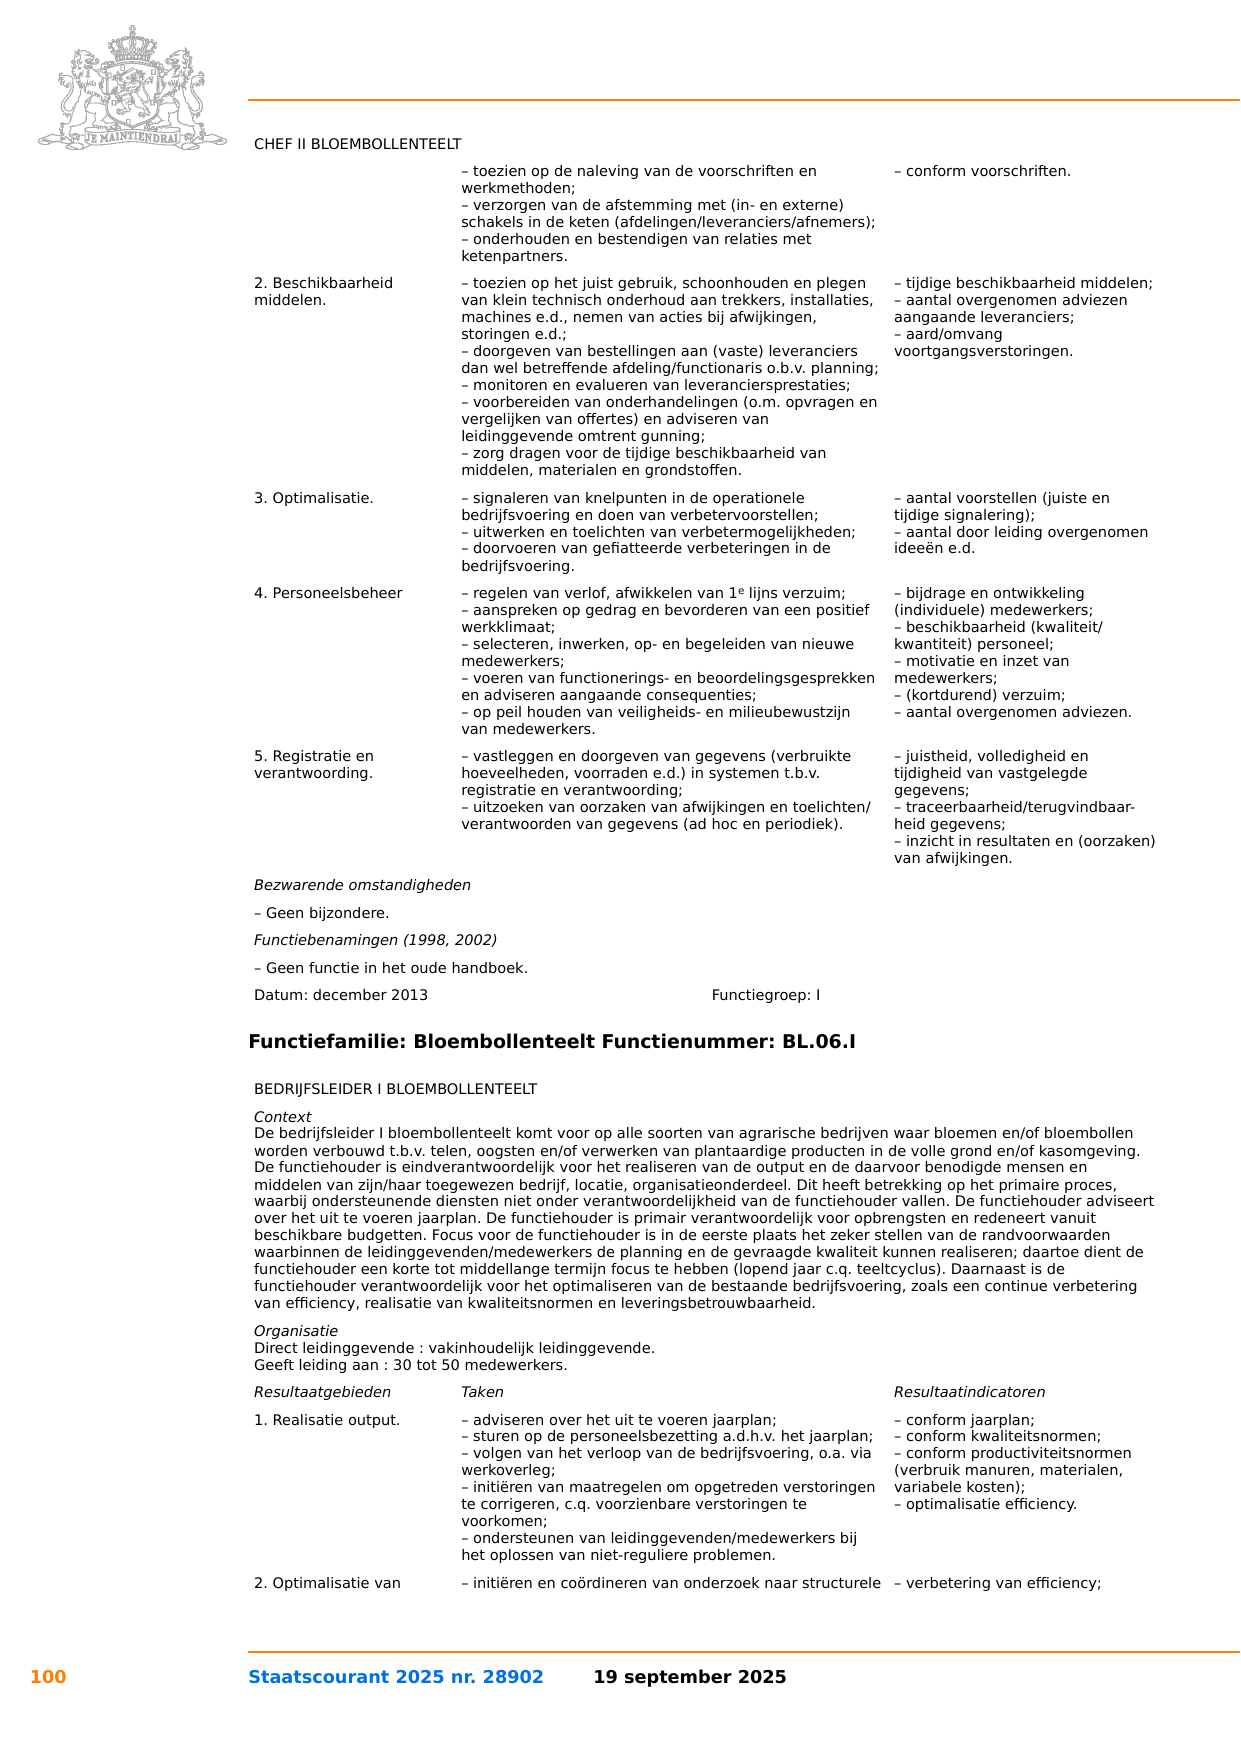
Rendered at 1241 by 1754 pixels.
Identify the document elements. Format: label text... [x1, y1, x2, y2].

table_cell Organisatie Direct leidinggevende : vakinhoudelijk leidinggevende. Geeft leiding aan : 30 tot 50 medewerkers. [249, 1318, 1163, 1378]
table_cell 2. Beschikbaarheid middelen. [249, 271, 454, 484]
table_cell Functiebenamingen (1998, 2002) [249, 928, 1163, 954]
table_cell 3. Optimalisatie. [249, 485, 454, 579]
table_cell – tijdige beschikbaarheid middelen; – aantal overgenomen adviezen aangaande leveranciers; – aard/omvang voortgangsverstoringen. [889, 271, 1163, 484]
table_cell – verbetering van efficiency; [889, 1570, 1163, 1596]
table_cell – aantal voorstellen (juiste en tijdige signalering); – aantal door leiding overgenomen ideeën e.d. [889, 485, 1163, 579]
table_cell – juistheid, volledigheid en tijdigheid van vastgelegde gegevens; – traceerbaarheid/terugvindbaar-heid gegevens; – inzicht in resultaten en (oorzaken) van afwijkingen. [889, 743, 1163, 872]
subtitle Functiefamilie: Bloembollenteelt Functienummer: BL.06.I [248, 1031, 1163, 1053]
table_cell 1. Realisatie output. [249, 1407, 454, 1569]
table_cell Resultaatgebieden [249, 1379, 454, 1406]
table_header BEDRIJFSLEIDER I BLOEMBOLLENTEELT [249, 1076, 1163, 1103]
table_cell – toezien op de naleving van de voorschriften en werkmethoden; – verzorgen van de afstemming met (in- en externe) schakels in de keten (afdelingen/leveranciers/afnemers); – onderhouden en bestendigen van relaties met ketenpartners. [456, 158, 888, 269]
table_cell Bezwarende omstandigheden [249, 873, 1163, 899]
table_cell Functiegroep: I [706, 982, 1163, 1008]
table_cell – Geen functie in het oude handboek. [249, 955, 1163, 981]
table_cell – adviseren over het uit te voeren jaarplan; – sturen op de personeelsbezetting a.d.h.v. het jaarplan; – volgen van het verloop van de bedrijfsvoering, o.a. via werkoverleg; – initiëren van maatregelen om opgetreden verstoringen te corrigeren, c.q. voorzienbare verstoringen te voorkomen; – ondersteunen van leidinggevenden/medewerkers bij het oplossen van niet-reguliere problemen. [456, 1407, 888, 1569]
table_cell – conform jaarplan; – conform kwaliteitsnormen; – conform productiviteitsnormen (verbruik manuren, materialen, variabele kosten); – optimalisatie efficiency. [889, 1407, 1163, 1569]
table_cell – Geen bijzondere. [249, 900, 1163, 926]
table_cell – signaleren van knelpunten in de operationele bedrijfsvoering en doen van verbetervoorstellen; – uitwerken en toelichten van verbetermogelijkheden; – doorvoeren van gefiatteerde verbeteringen in de bedrijfsvoering. [456, 485, 888, 579]
table_cell Resultaatindicatoren [889, 1379, 1163, 1406]
table_cell – toezien op het juist gebruik, schoonhouden en plegen van klein technisch onderhoud aan trekkers, installaties, machines e.d., nemen van acties bij afwijkingen, storingen e.d.; – doorgeven van bestellingen aan (vaste) leveranciers dan wel betreffende afdeling/functionaris o.b.v. planning; – monitoren en evalueren van leveranciersprestaties; – voorbereiden van onderhandelingen (o.m. opvragen en vergelijken van offertes) en adviseren van leidinggevende omtrent gunning; – zorg dragen voor de tijdige beschikbaarheid van middelen, materialen en grondstoffen. [456, 271, 888, 484]
table_cell – initiëren en coördineren van onderzoek naar structurele [456, 1570, 888, 1596]
table_cell 4. Personeelsbeheer [249, 580, 454, 742]
table_cell Context De bedrijfsleider I bloembollenteelt komt voor op alle soorten van agrarische bedrijven waar bloemen en/of bloembollen worden verbouwd t.b.v. telen, oogsten en/of verwerken van plantaardige producten in de volle grond en/of kasomgeving. De functiehouder is eindverantwoordelijk voor het realiseren van de output en de daarvoor benodigde mensen en middelen van zijn/haar toegewezen bedrijf, locatie, organisatieonderdeel. Dit heeft betrekking op het primaire proces, waarbij ondersteunende diensten niet onder verantwoordelijkheid van de functiehouder vallen. De functiehouder adviseert over het uit te voeren jaarplan. De functiehouder is primair verantwoordelijk voor opbrengsten en redeneert vanuit beschikbare budgetten. Focus voor de functiehouder is in de eerste plaats het zeker stellen van de randvoorwaarden waarbinnen de leidinggevenden/medewerkers de planning en de gevraagde kwaliteit kunnen realiseren; daartoe dient de functiehouder een korte tot middellange termijn focus te hebben (lopend jaar c.q. teeltcyclus). Daarnaast is de functiehouder verantwoordelijk voor het optimaliseren van de bestaande bedrijfsvoering, zoals een continue verbetering van efficiency, realisatie van kwaliteitsnormen en leveringsbetrouwbaarheid. [249, 1104, 1163, 1317]
table_cell Datum: december 2013 [249, 982, 705, 1008]
table_cell Taken [456, 1379, 888, 1406]
table_cell 5. Registratie en verantwoording. [249, 743, 454, 872]
table_cell [249, 158, 454, 269]
table_cell 2. Optimalisatie van [249, 1570, 454, 1596]
picture [38, 25, 227, 150]
table_cell – vastleggen en doorgeven van gegevens (verbruikte hoeveelheden, voorraden e.d.) in systemen t.b.v. registratie en verantwoording; – uitzoeken van oorzaken van afwijkingen en toelichten/ verantwoorden van gegevens (ad hoc en periodiek). [456, 743, 888, 872]
table_cell – conform voorschriften. [889, 158, 1163, 269]
table_cell – bijdrage en ontwikkeling (individuele) medewerkers; – beschikbaarheid (kwaliteit/ kwantiteit) personeel; – motivatie en inzet van medewerkers; – (kortdurend) verzuim; – aantal overgenomen adviezen. [889, 580, 1163, 742]
table_cell – regelen van verlof, afwikkelen van 1e lijns verzuim; – aanspreken op gedrag en bevorderen van een positief werkklimaat; – selecteren, inwerken, op- en begeleiden van nieuwe medewerkers; – voeren van functionerings- en beoordelingsgesprekken en adviseren aangaande consequenties; – op peil houden van veiligheids- en milieubewustzijn van medewerkers. [456, 580, 888, 742]
table_header CHEF II BLOEMBOLLENTEELT [249, 131, 1163, 157]
